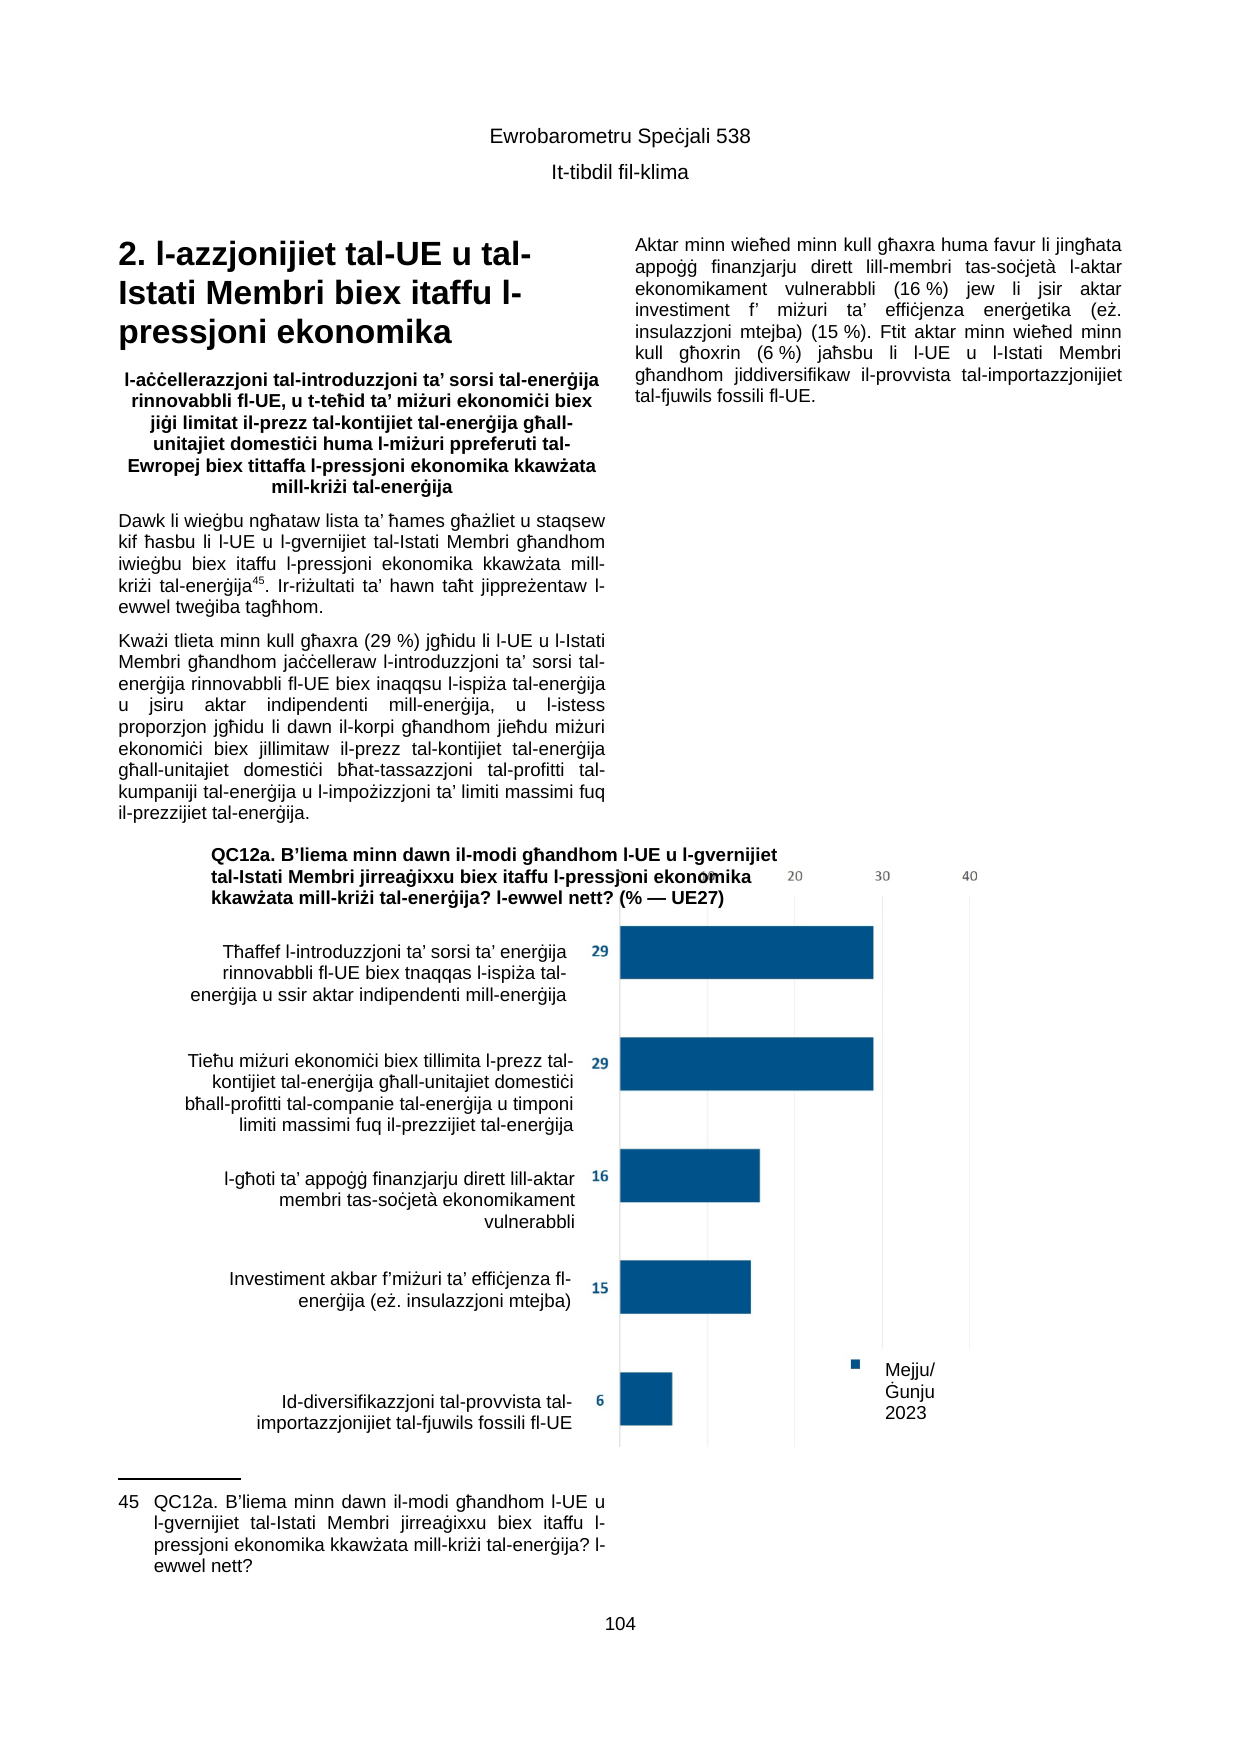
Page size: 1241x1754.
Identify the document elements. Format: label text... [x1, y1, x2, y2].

text Dawk li wieġbu ngħataw lista ta’ ħames għażliet u staqsew kif ħasbu li l-UE u l-gvernijiet tal-Istati Membri għandhom iwieġbu biex itaffu l-pressjoni ekonomika kkawżata mill-kriżi tal-enerġija. Ir-riżultati ta’ hawn taħt jippreżentaw l-ewwel tweġiba tagħhom. [118, 510, 605, 618]
text l-aċċellerazzjoni tal-introduzzjoni ta’ sorsi tal-enerġija rinnovabbli fl-UE, u t-teħid ta’ miżuri ekonomiċi biex jiġi limitat il-prezz tal-kontijiet tal-enerġija għall-unitajiet domestiċi huma l-miżuri ppreferuti tal-Ewropej biex tittaffa l-pressjoni ekonomika kkawżata mill-kriżi tal-enerġija [118, 368, 605, 498]
text Kważi tlieta minn kull għaxra (29 %) jgħidu li l-UE u l-Istati Membri għandhom jaċċelleraw l-introduzzjoni ta’ sorsi tal-enerġija rinnovabbli fl-UE biex inaqqsu l-ispiża tal-enerġija u jsiru aktar indipendenti mill-enerġija, u l-istess proporzjon jgħidu li dawn il-korpi għandhom jieħdu miżuri ekonomiċi biex jillimitaw il-prezz tal-kontijiet tal-enerġija għall-unitajiet domestiċi bħat-tassazzjoni tal-profitti tal-kumpaniji tal-enerġija u l-impożizzjoni ta’ limiti massimi fuq il-prezzijiet tal-enerġija. [118, 629, 605, 823]
text QC12a. B’liema minn dawn il-modi għandhom l-UE u l-gvernijiet tal-Istati Membri jirreaġixxu biex itaffu l-pressjoni ekonomika kkawżata mill-kriżi tal-enerġija? l-ewwel nett? [118, 1491, 605, 1577]
picture [585, 850, 992, 1447]
text Aktar minn wieħed minn kull għaxra huma favur li jingħata appoġġ finanzjarju dirett lill-membri tas-soċjetà l-aktar ekonomikament vulnerabbli (16 %) jew li jsir aktar investiment f’ miżuri ta’ effiċjenza enerġetika (eż. insulazzjoni mtejba) (15 %). Ftit aktar minn wieħed minn kull għoxrin (6 %) jaħsbu li l-UE u l-Istati Membri għandhom jiddiversifikaw il-provvista tal-importazzjonijiet tal-fjuwils fossili fl-UE. [635, 234, 1122, 407]
subtitle 2. l-azzjonijiet tal-UE u tal-Istati Membri biex itaffu l-pressjoni ekonomika [118, 234, 605, 350]
picture [638, 850, 644, 859]
